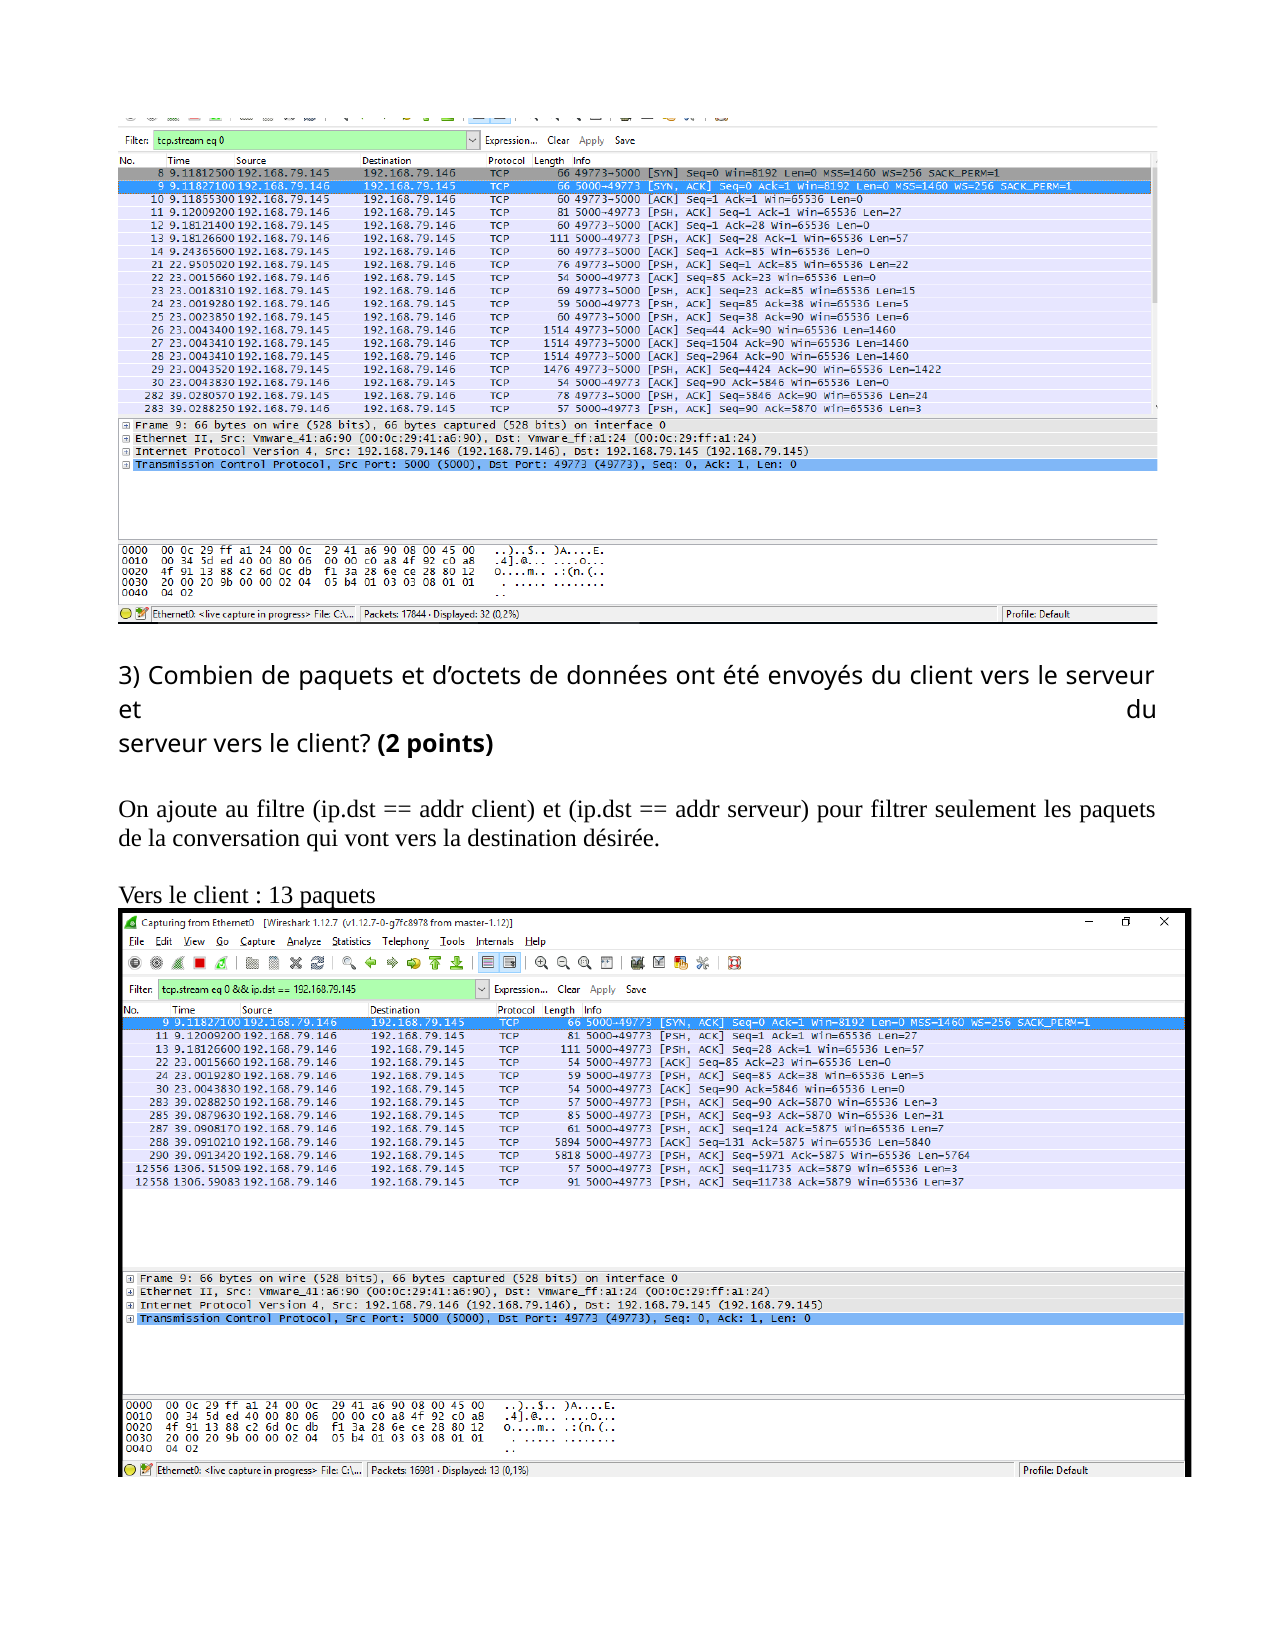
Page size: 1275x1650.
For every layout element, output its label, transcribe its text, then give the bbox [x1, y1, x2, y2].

text On ajoute au filtre (ip.dst == addr client) et (ip.dst == addr serveur) pour filtrer seulement les paquets de la conversation qui vont vers la destination désirée. [118, 794, 1157, 851]
text Vers le client : 13 paquets [118, 880, 1157, 908]
text 3) Combien de paquets et d’octets de données ont été envoyés du client vers le serveur et du serveur vers le client? (2 points) [118, 624, 1157, 760]
